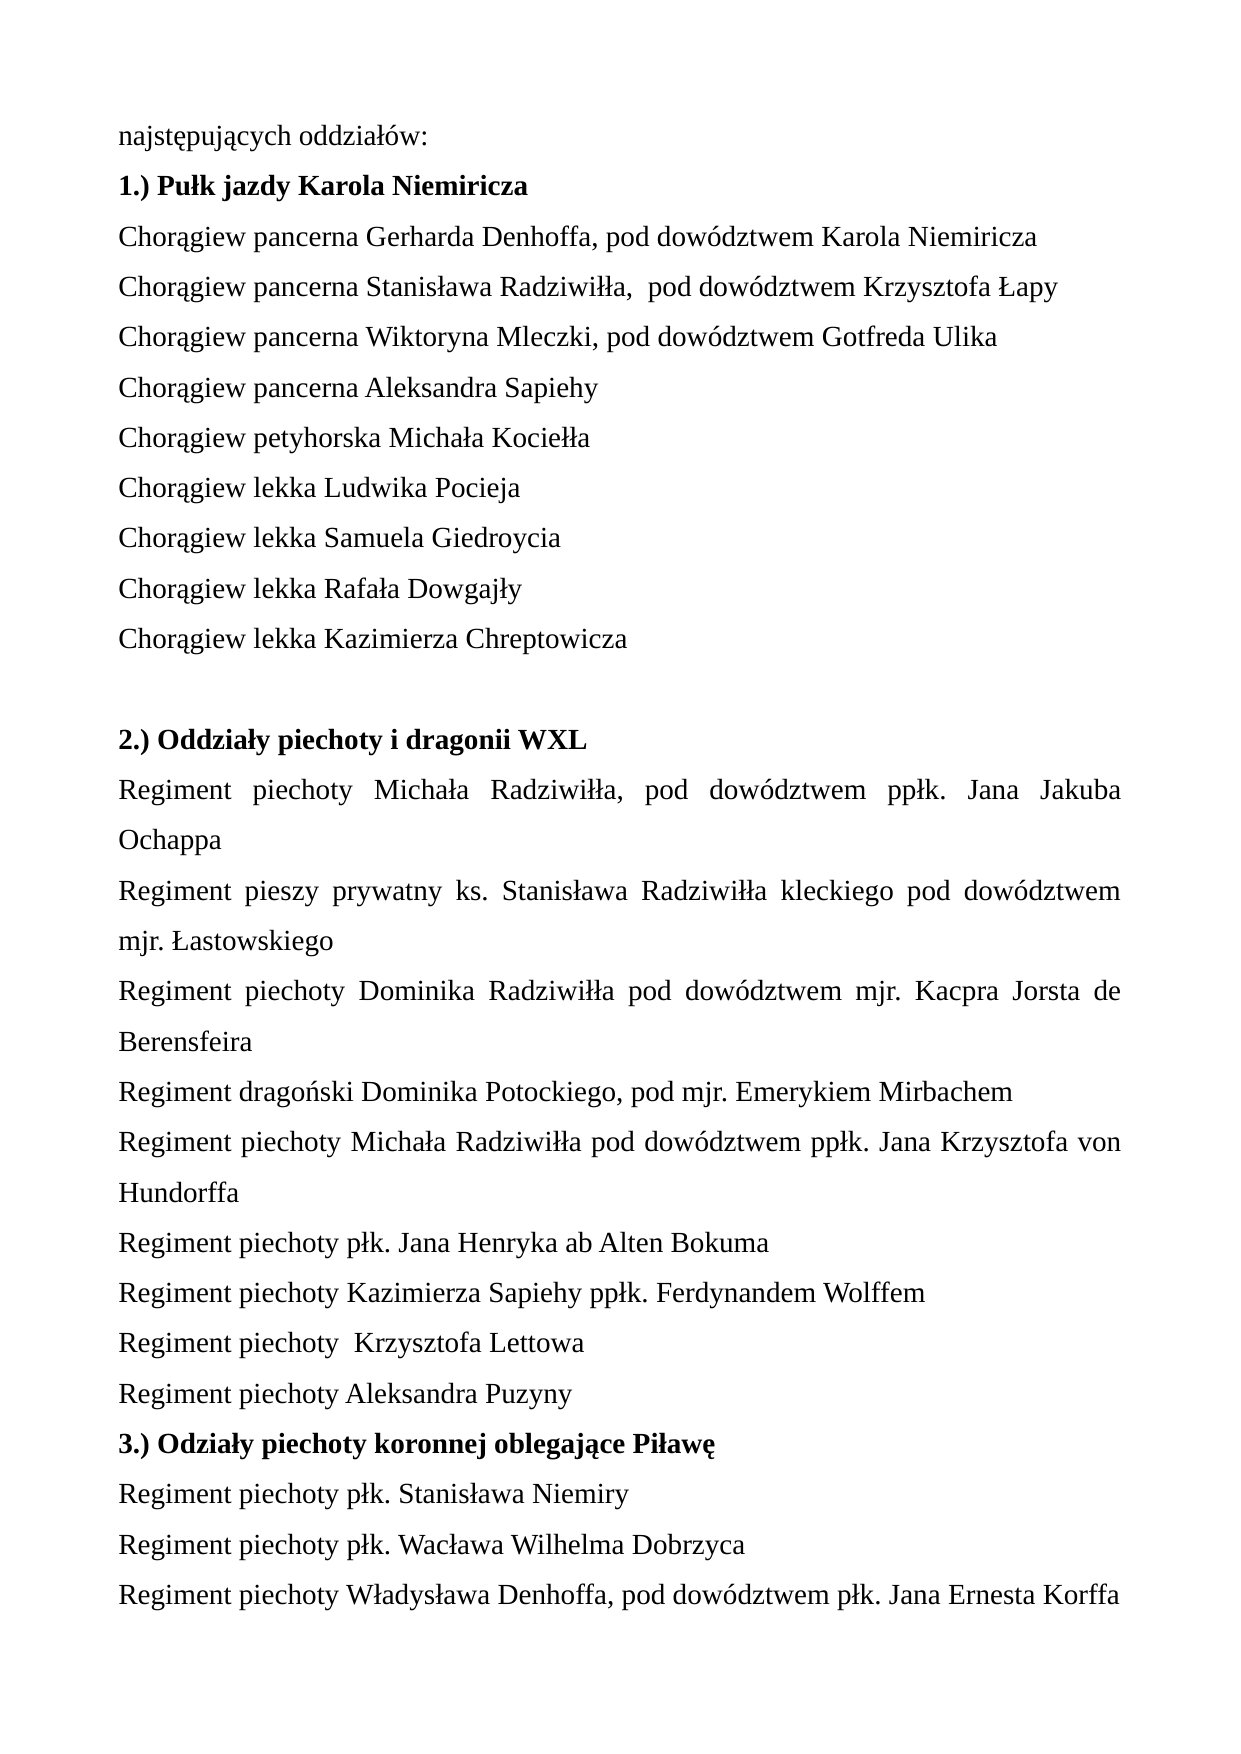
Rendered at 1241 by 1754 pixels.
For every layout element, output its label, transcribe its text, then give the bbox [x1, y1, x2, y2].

text najstępujących oddziałów: [118, 118, 1122, 152]
text Chorągiew lekka Samuela Giedroycia [118, 521, 1122, 554]
text Chorągiew pancerna Gerharda Denhoffa, pod dowództwem Karola Niemiricza [118, 219, 1122, 252]
text Regiment piechoty płk. Stanisława Niemiry [118, 1477, 1122, 1510]
text 2.) Oddziały piechoty i dragonii WXL [118, 722, 1122, 755]
text Chorągiew pancerna Stanisława Radziwiłła, pod dowództwem Krzysztofa Łapy [118, 269, 1122, 303]
text Chorągiew lekka Rafała Dowgajły [118, 571, 1122, 604]
text Regiment piechoty Kazimierza Sapiehy ppłk. Ferdynandem Wolffem [118, 1275, 1122, 1309]
text Regiment piechoty Władysława Denhoffa, pod dowództwem płk. Jana Ernesta Korffa [118, 1577, 1122, 1611]
text Regiment pieszy prywatny ks. Stanisława Radziwiłła kleckiego pod dowództwem mjr. Łastowskiego [118, 873, 1122, 957]
text Regiment piechoty Aleksandra Puzyny [118, 1376, 1122, 1409]
text Regiment piechoty płk. Wacława Wilhelma Dobrzyca [118, 1527, 1122, 1560]
text Regiment piechoty Dominika Radziwiłła pod dowództwem mjr. Kacpra Jorsta de Berensfeira [118, 973, 1122, 1057]
text 3.) Odziały piechoty koronnej oblegające Piławę [118, 1426, 1122, 1460]
text Regiment piechoty płk. Jana Henryka ab Alten Bokuma [118, 1225, 1122, 1258]
text Chorągiew pancerna Aleksandra Sapiehy [118, 370, 1122, 403]
text Regiment piechoty Krzysztofa Lettowa [118, 1326, 1122, 1359]
text Chorągiew lekka Kazimierza Chreptowicza [118, 621, 1122, 655]
text Chorągiew pancerna Wiktoryna Mleczki, pod dowództwem Gotfreda Ulika [118, 319, 1122, 353]
text Chorągiew lekka Ludwika Pocieja [118, 470, 1122, 504]
text Regiment piechoty Michała Radziwiłła, pod dowództwem ppłk. Jana Jakuba Ochappa [118, 772, 1122, 856]
text 1.) Pułk jazdy Karola Niemiricza [118, 168, 1122, 202]
text Regiment dragoński Dominika Potockiego, pod mjr. Emerykiem Mirbachem [118, 1074, 1122, 1108]
text Chorągiew petyhorska Michała Kociełła [118, 420, 1122, 453]
text Regiment piechoty Michała Radziwiłła pod dowództwem ppłk. Jana Krzysztofa von Hundorffa [118, 1124, 1122, 1208]
